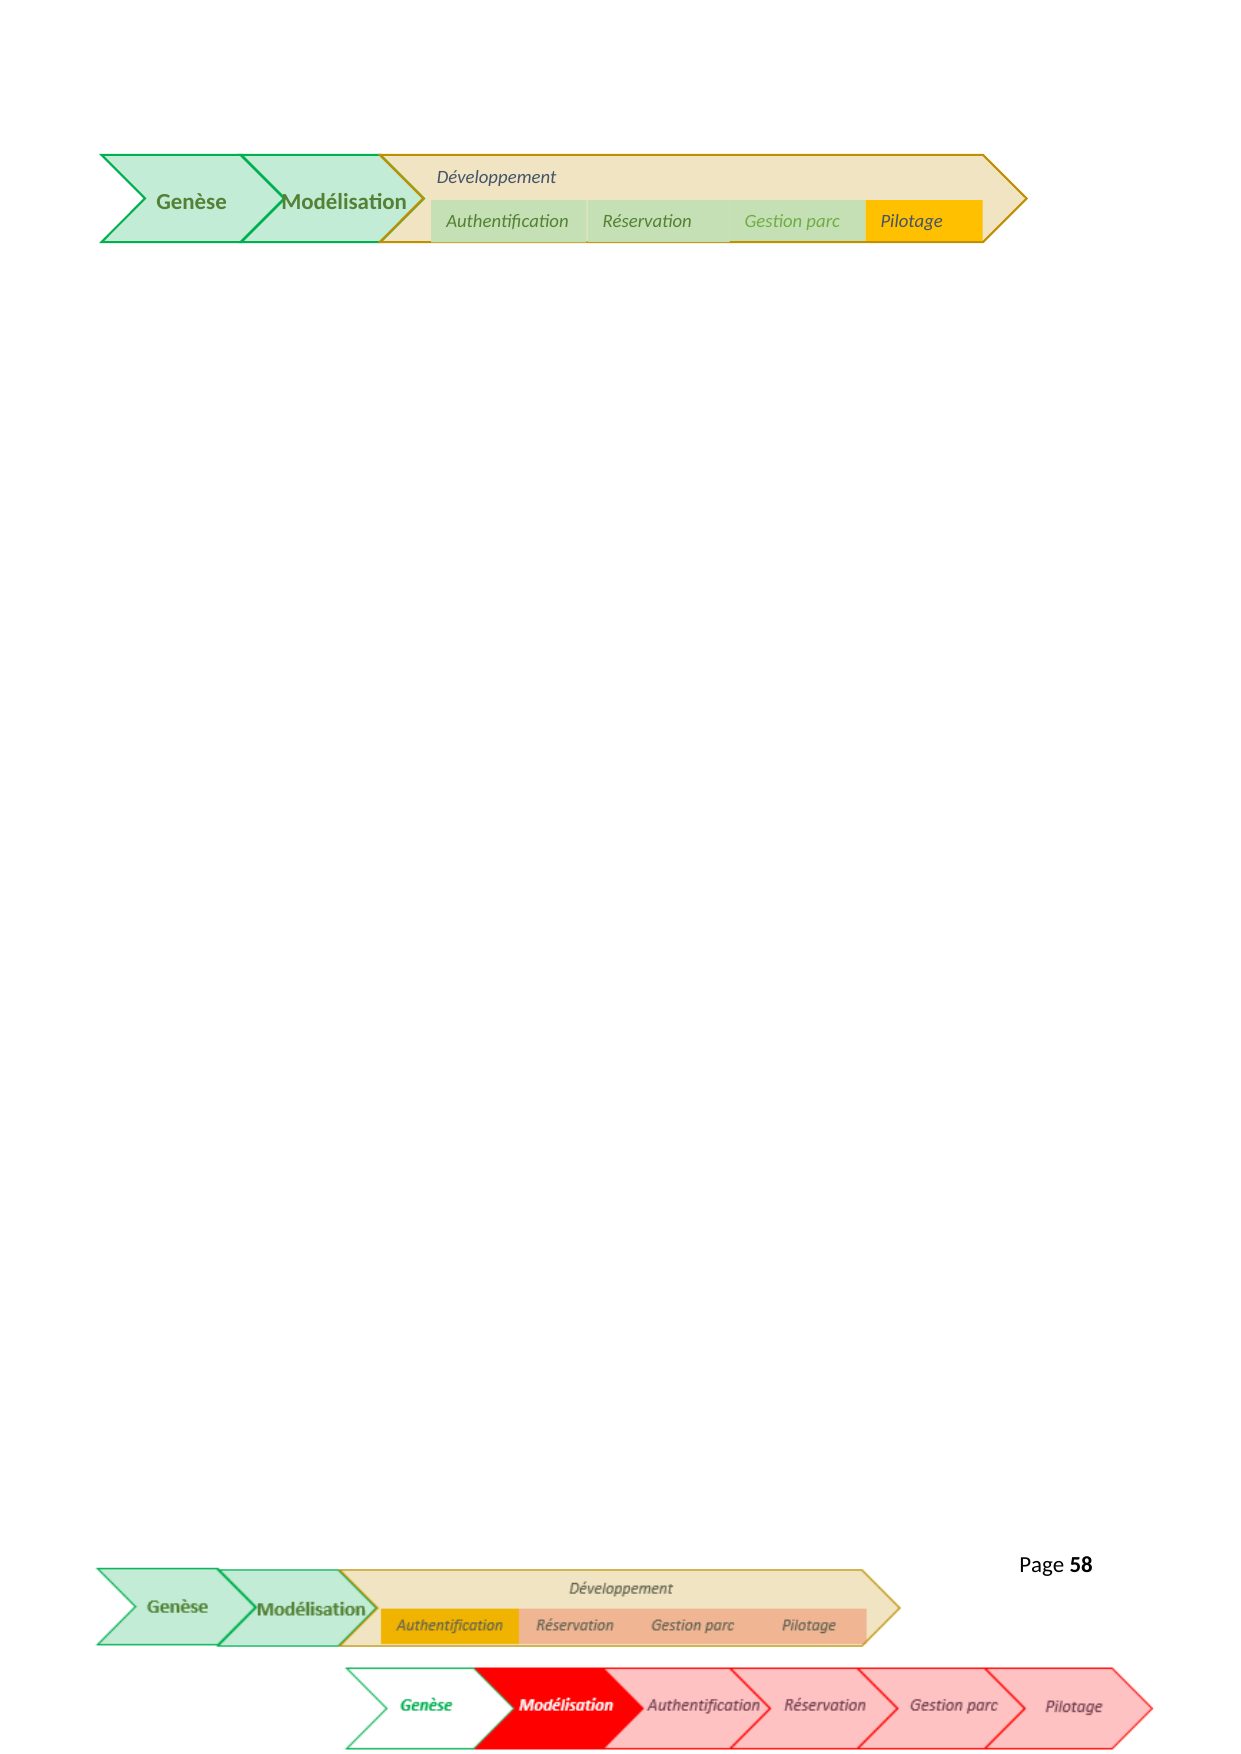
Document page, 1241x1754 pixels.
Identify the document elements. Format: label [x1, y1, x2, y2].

picture [93, 1564, 902, 1651]
picture [339, 1662, 1156, 1754]
